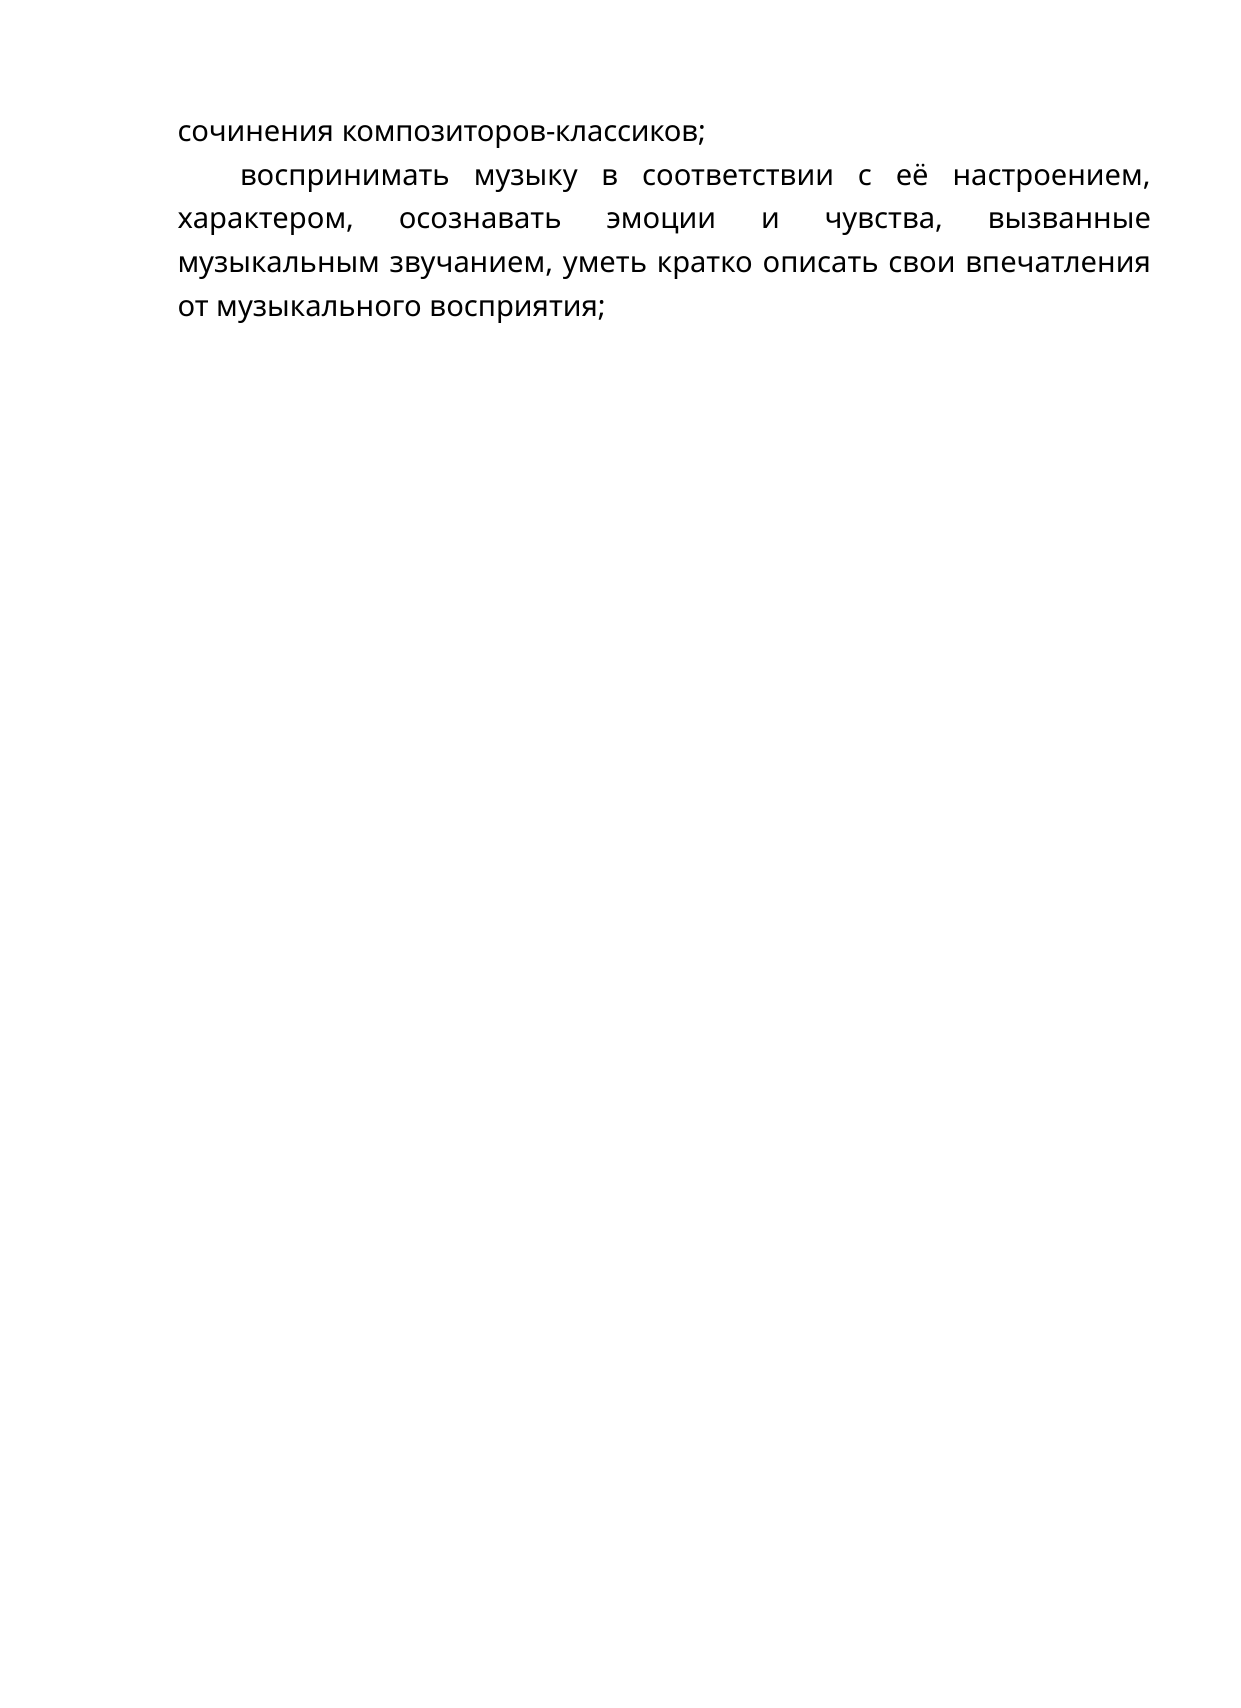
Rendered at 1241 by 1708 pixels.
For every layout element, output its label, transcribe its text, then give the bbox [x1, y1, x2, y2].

text сочинения композиторов-классиков; [177, 110, 1152, 150]
text воспринимать музыку в соответствии с её настроением, характером, осознавать эмоции и чувства, вызванные музыкальным звучанием, уметь кратко описать свои впечатления от музыкального восприятия; [177, 154, 1151, 325]
